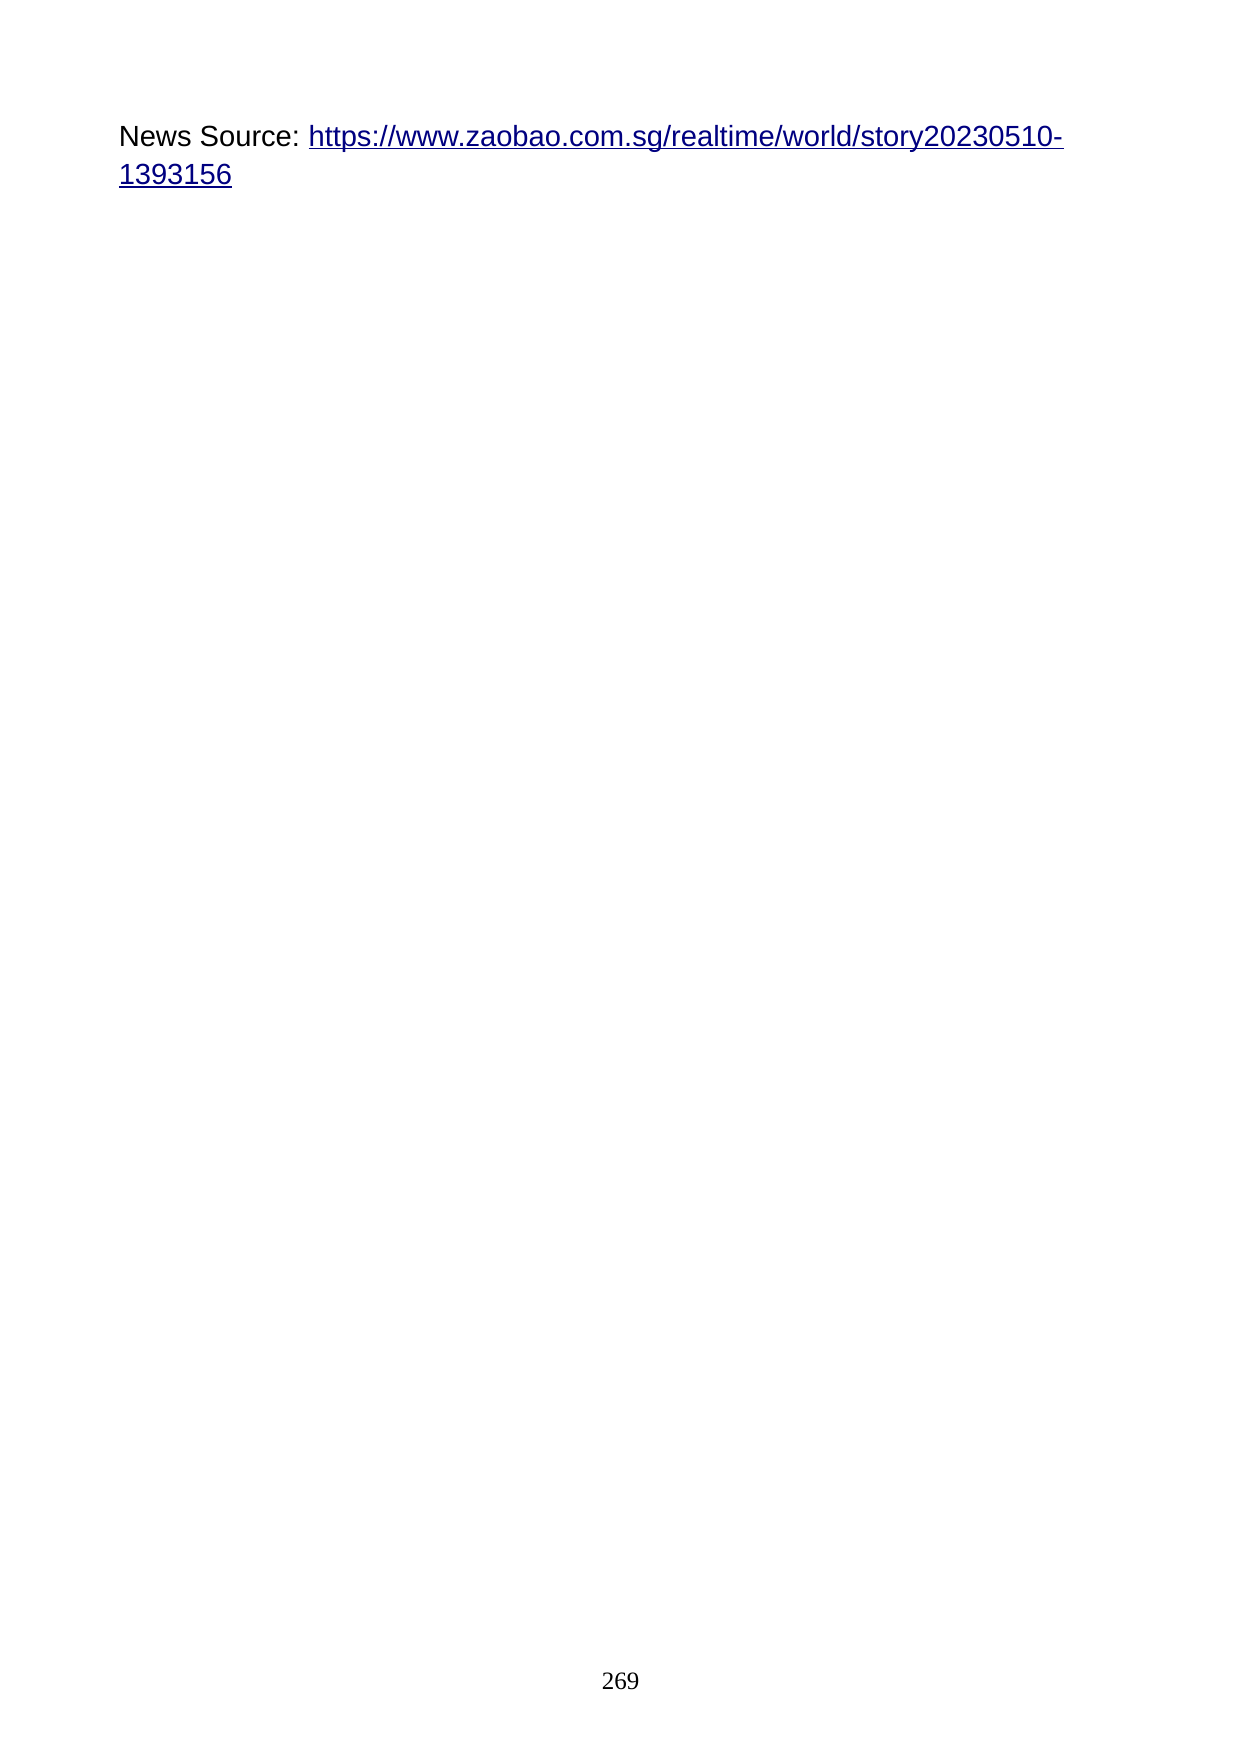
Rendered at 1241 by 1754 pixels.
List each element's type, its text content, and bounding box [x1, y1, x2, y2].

text News Source: https://www.zaobao.com.sg/realtime/world/story20230510-1393156 [118, 118, 1122, 191]
